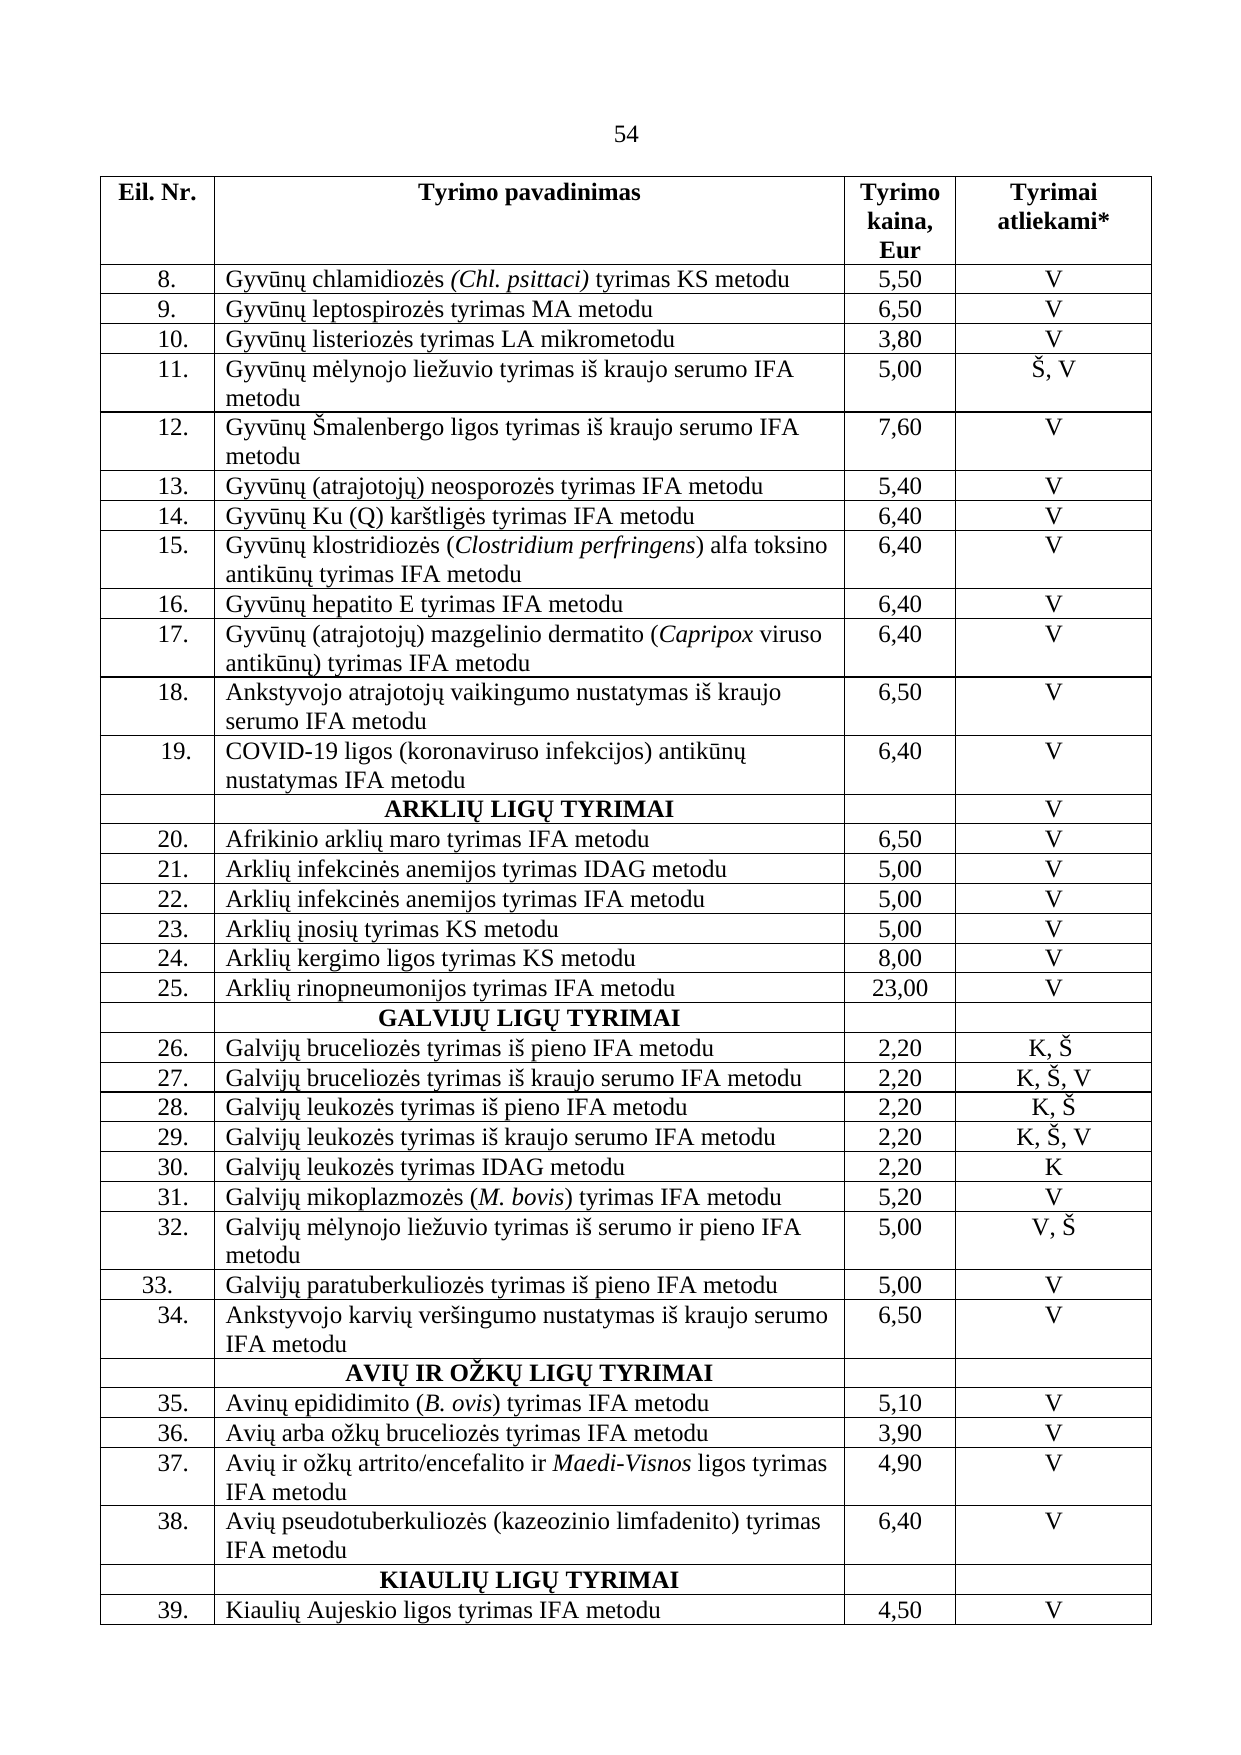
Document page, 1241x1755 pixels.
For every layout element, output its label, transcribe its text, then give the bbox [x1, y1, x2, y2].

table_cell V [956, 471, 1151, 500]
table_cell K, Š [956, 1093, 1151, 1121]
table_cell [845, 795, 955, 823]
table_cell V [956, 413, 1151, 470]
table_cell [101, 1003, 214, 1032]
table_cell V [956, 1448, 1151, 1505]
table_cell Galvijų bruceliozės tyrimas iš kraujo serumo IFA metodu [215, 1063, 844, 1091]
table_cell 8. [101, 265, 214, 293]
table_cell 5,00 [845, 854, 955, 883]
table_cell V [956, 1300, 1151, 1357]
table_cell [845, 1565, 955, 1594]
table_cell 27. [101, 1063, 214, 1091]
table_cell KIAULIŲ LIGŲ TYRIMAI [215, 1565, 844, 1594]
table_cell 20. [101, 824, 214, 853]
table_cell 29. [101, 1122, 214, 1151]
table_cell V [956, 884, 1151, 913]
table_cell V [956, 324, 1151, 353]
table_cell 5,00 [845, 1270, 955, 1299]
table_cell 28. [101, 1093, 214, 1121]
table_cell Gyvūnų (atrajotojų) neosporozės tyrimas IFA metodu [215, 471, 844, 500]
table_cell 34. [101, 1300, 214, 1357]
table_cell Avinų epididimito (B. ovis) tyrimas IFA metodu [215, 1388, 844, 1417]
table_cell K, Š, V [956, 1063, 1151, 1091]
table_cell V [956, 854, 1151, 883]
table_cell V, Š [956, 1212, 1151, 1269]
table_cell 3,90 [845, 1418, 955, 1447]
table_cell 5,50 [845, 265, 955, 293]
table_cell Avių arba ožkų bruceliozės tyrimas IFA metodu [215, 1418, 844, 1447]
table_cell 14. [101, 501, 214, 529]
table_cell V [956, 531, 1151, 588]
table_cell 19. [101, 736, 214, 793]
table_cell Arklių rinopneumonijos tyrimas IFA metodu [215, 973, 844, 1002]
table_cell 24. [101, 944, 214, 972]
table_cell 6,50 [845, 824, 955, 853]
table_cell Š, V [956, 354, 1151, 411]
table_cell K [956, 1152, 1151, 1181]
table_cell ARKLIŲ LIGŲ TYRIMAI [215, 795, 844, 823]
table_cell 2,20 [845, 1152, 955, 1181]
table_cell V [956, 1388, 1151, 1417]
table_cell Gyvūnų (atrajotojų) mazgelinio dermatito (Capripox viruso antikūnų) tyrimas IFA metodu [215, 619, 844, 676]
table_cell [101, 1359, 214, 1387]
table_cell COVID-19 ligos (koronaviruso infekcijos) antikūnų nustatymas IFA metodu [215, 736, 844, 793]
table_cell 11. [101, 354, 214, 411]
table_cell 6,40 [845, 589, 955, 618]
table_cell 6,50 [845, 1300, 955, 1357]
table_cell Gyvūnų listeriozės tyrimas LA mikrometodu [215, 324, 844, 353]
table_cell V [956, 265, 1151, 293]
table_cell 6,40 [845, 736, 955, 793]
table_cell 17. [101, 619, 214, 676]
table_cell 5,00 [845, 884, 955, 913]
table_cell 22. [101, 884, 214, 913]
table_cell 5,20 [845, 1182, 955, 1211]
table_cell 4,50 [845, 1595, 955, 1623]
table_cell Gyvūnų leptospirozės tyrimas MA metodu [215, 294, 844, 323]
table_cell V [956, 1506, 1151, 1564]
table_cell V [956, 944, 1151, 972]
table_cell Ankstyvojo atrajotojų vaikingumo nustatymas iš kraujo serumo IFA metodu [215, 678, 844, 735]
table_cell 10. [101, 324, 214, 353]
table_cell Galvijų leukozės tyrimas iš kraujo serumo IFA metodu [215, 1122, 844, 1151]
table_cell 35. [101, 1388, 214, 1417]
table_cell V [956, 824, 1151, 853]
table_cell Galvijų bruceliozės tyrimas iš pieno IFA metodu [215, 1033, 844, 1062]
table_cell [101, 795, 214, 823]
table_cell [845, 1003, 955, 1032]
table_cell Ankstyvojo karvių veršingumo nustatymas iš kraujo serumo IFA metodu [215, 1300, 844, 1357]
table_cell V [956, 914, 1151, 942]
table_cell Gyvūnų Ku (Q) karštligės tyrimas IFA metodu [215, 501, 844, 529]
table_cell Arklių kergimo ligos tyrimas KS metodu [215, 944, 844, 972]
table_cell 7,60 [845, 413, 955, 470]
table_cell 4,90 [845, 1448, 955, 1505]
table_cell Galvijų mėlynojo liežuvio tyrimas iš serumo ir pieno IFA metodu [215, 1212, 844, 1269]
table_cell 6,40 [845, 619, 955, 676]
table_cell Gyvūnų mėlynojo liežuvio tyrimas iš kraujo serumo IFA metodu [215, 354, 844, 411]
table_cell 18. [101, 678, 214, 735]
table_header Eil. Nr. [101, 177, 214, 263]
table_cell 6,40 [845, 501, 955, 529]
table_cell 12. [101, 413, 214, 470]
table_cell 15. [101, 531, 214, 588]
table_cell V [956, 1270, 1151, 1299]
table_cell V [956, 1182, 1151, 1211]
table_cell 13. [101, 471, 214, 500]
table_cell V [956, 1418, 1151, 1447]
table_cell 6,40 [845, 531, 955, 588]
table_cell [956, 1003, 1151, 1032]
table_cell Galvijų leukozės tyrimas iš pieno IFA metodu [215, 1093, 844, 1121]
table_cell AVIŲ IR OŽKŲ LIGŲ TYRIMAI [215, 1359, 844, 1387]
table_cell Galvijų mikoplazmozės (M. bovis) tyrimas IFA metodu [215, 1182, 844, 1211]
table_cell 23. [101, 914, 214, 942]
table_cell V [956, 973, 1151, 1002]
table_cell 5,40 [845, 471, 955, 500]
table_cell 38. [101, 1506, 214, 1564]
table_cell V [956, 678, 1151, 735]
table_cell 2,20 [845, 1033, 955, 1062]
table_cell 6,50 [845, 678, 955, 735]
table_cell V [956, 294, 1151, 323]
table_cell Kiaulių Aujeskio ligos tyrimas IFA metodu [215, 1595, 844, 1623]
table_header Tyrimai atliekami* [956, 177, 1151, 263]
table_cell V [956, 795, 1151, 823]
table_cell [845, 1359, 955, 1387]
table_cell [956, 1565, 1151, 1594]
table_cell 8,00 [845, 944, 955, 972]
table_cell Gyvūnų Šmalenbergo ligos tyrimas iš kraujo serumo IFA metodu [215, 413, 844, 470]
table_cell 9. [101, 294, 214, 323]
table_cell 30. [101, 1152, 214, 1181]
table_cell 25. [101, 973, 214, 1002]
table_cell 31. [101, 1182, 214, 1211]
table_cell 26. [101, 1033, 214, 1062]
table_cell 2,20 [845, 1093, 955, 1121]
table_cell 36. [101, 1418, 214, 1447]
table_cell K, Š, V [956, 1122, 1151, 1151]
table_cell 23,00 [845, 973, 955, 1002]
table_cell V [956, 1595, 1151, 1623]
table_cell [101, 1565, 214, 1594]
table_cell V [956, 501, 1151, 529]
table_cell V [956, 619, 1151, 676]
table_cell GALVIJŲ LIGŲ TYRIMAI [215, 1003, 844, 1032]
table_cell K, Š [956, 1033, 1151, 1062]
table_cell Galvijų paratuberkuliozės tyrimas iš pieno IFA metodu [215, 1270, 844, 1299]
table_cell 16. [101, 589, 214, 618]
table_cell 39. [101, 1595, 214, 1623]
table_cell 5,00 [845, 354, 955, 411]
table_cell 5,00 [845, 1212, 955, 1269]
table_cell 6,50 [845, 294, 955, 323]
table_cell 2,20 [845, 1063, 955, 1091]
table_cell Gyvūnų klostridiozės (Clostridium perfringens) alfa toksino antikūnų tyrimas IFA metodu [215, 531, 844, 588]
table_header Tyrimo pavadinimas [215, 177, 844, 263]
table_cell 21. [101, 854, 214, 883]
table_cell 5,10 [845, 1388, 955, 1417]
table_cell Arklių infekcinės anemijos tyrimas IFA metodu [215, 884, 844, 913]
table_cell 2,20 [845, 1122, 955, 1151]
table_cell Gyvūnų chlamidiozės (Chl. psittaci) tyrimas KS metodu [215, 265, 844, 293]
table_cell 32. [101, 1212, 214, 1269]
table_header Tyrimo kaina, Eur [845, 177, 955, 263]
table_cell Avių pseudotuberkuliozės (kazeozinio limfadenito) tyrimas IFA metodu [215, 1506, 844, 1564]
table_cell Galvijų leukozės tyrimas IDAG metodu [215, 1152, 844, 1181]
table_cell 6,40 [845, 1506, 955, 1564]
table_cell Arklių įnosių tyrimas KS metodu [215, 914, 844, 942]
table_cell Arklių infekcinės anemijos tyrimas IDAG metodu [215, 854, 844, 883]
table_cell Avių ir ožkų artrito/encefalito ir Maedi-Visnos ligos tyrimas IFA metodu [215, 1448, 844, 1505]
table_cell 5,00 [845, 914, 955, 942]
table_cell V [956, 589, 1151, 618]
table_cell V [956, 736, 1151, 793]
table_cell 3,80 [845, 324, 955, 353]
table_cell Afrikinio arklių maro tyrimas IFA metodu [215, 824, 844, 853]
table_cell 37. [101, 1448, 214, 1505]
table_cell Gyvūnų hepatito E tyrimas IFA metodu [215, 589, 844, 618]
table_cell [956, 1359, 1151, 1387]
table_cell 33. [101, 1270, 214, 1299]
